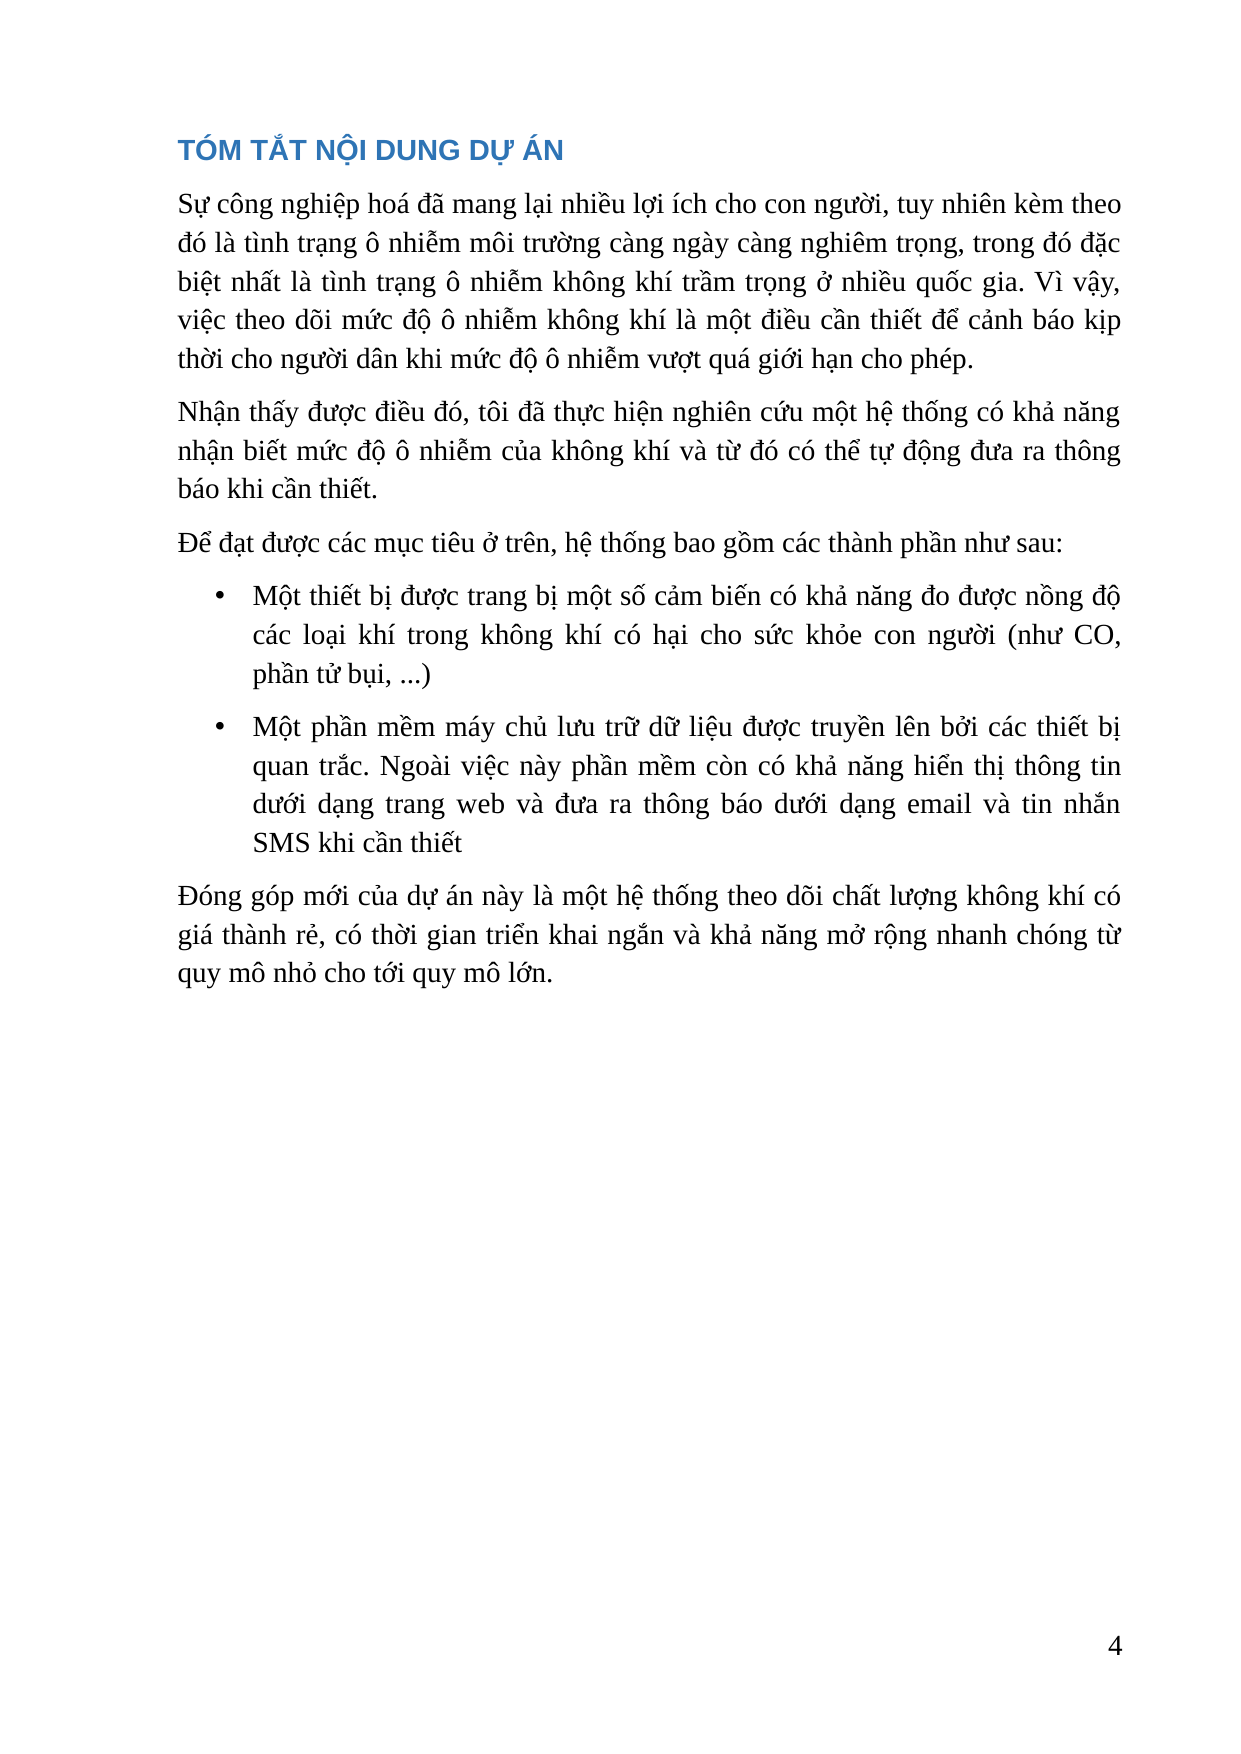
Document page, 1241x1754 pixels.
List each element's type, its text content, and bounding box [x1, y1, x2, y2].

text Đóng góp mới của dự án này là một hệ thống theo dõi chất lượng không khí có giá thành rẻ, có thời gian triển khai ngắn và khả năng mở rộng nhanh chóng từ quy mô nhỏ cho tới quy mô lớn. [177, 878, 1122, 989]
text Sự công nghiệp hoá đã mang lại nhiều lợi ích cho con người, tuy nhiên kèm theo đó là tình trạng ô nhiễm môi trường càng ngày càng nghiêm trọng, trong đó đặc biệt nhất là tình trạng ô nhiễm không khí trầm trọng ở nhiều quốc gia. Vì vậy, việc theo dõi mức độ ô nhiễm không khí là một điều cần thiết để cảnh báo kịp thời cho người dân khi mức độ ô nhiễm vượt quá giới hạn cho phép. [177, 187, 1122, 374]
subtitle TÓM TẮT NỘI DUNG DỰ ÁN [177, 133, 1122, 167]
text Để đạt được các mục tiêu ở trên, hệ thống bao gồm các thành phần như sau: [177, 525, 1122, 558]
list Một phần mềm máy chủ lưu trữ dữ liệu được truyền lên bởi các thiết bị quan trắc. Ngoài việc này phần mềm còn có khả năng hiển thị thông tin dưới dạng trang web và đưa ra thông báo dưới dạng email và tin nhắn SMS khi cần thiết [215, 709, 1122, 858]
text Nhận thấy được điều đó, tôi đã thực hiện nghiên cứu một hệ thống có khả năng nhận biết mức độ ô nhiễm của không khí và từ đó có thể tự động đưa ra thông báo khi cần thiết. [177, 394, 1122, 505]
list Một thiết bị được trang bị một số cảm biến có khả năng đo được nồng độ các loại khí trong không khí có hại cho sức khỏe con người (như CO, phần tử bụi, ...) [215, 578, 1122, 689]
